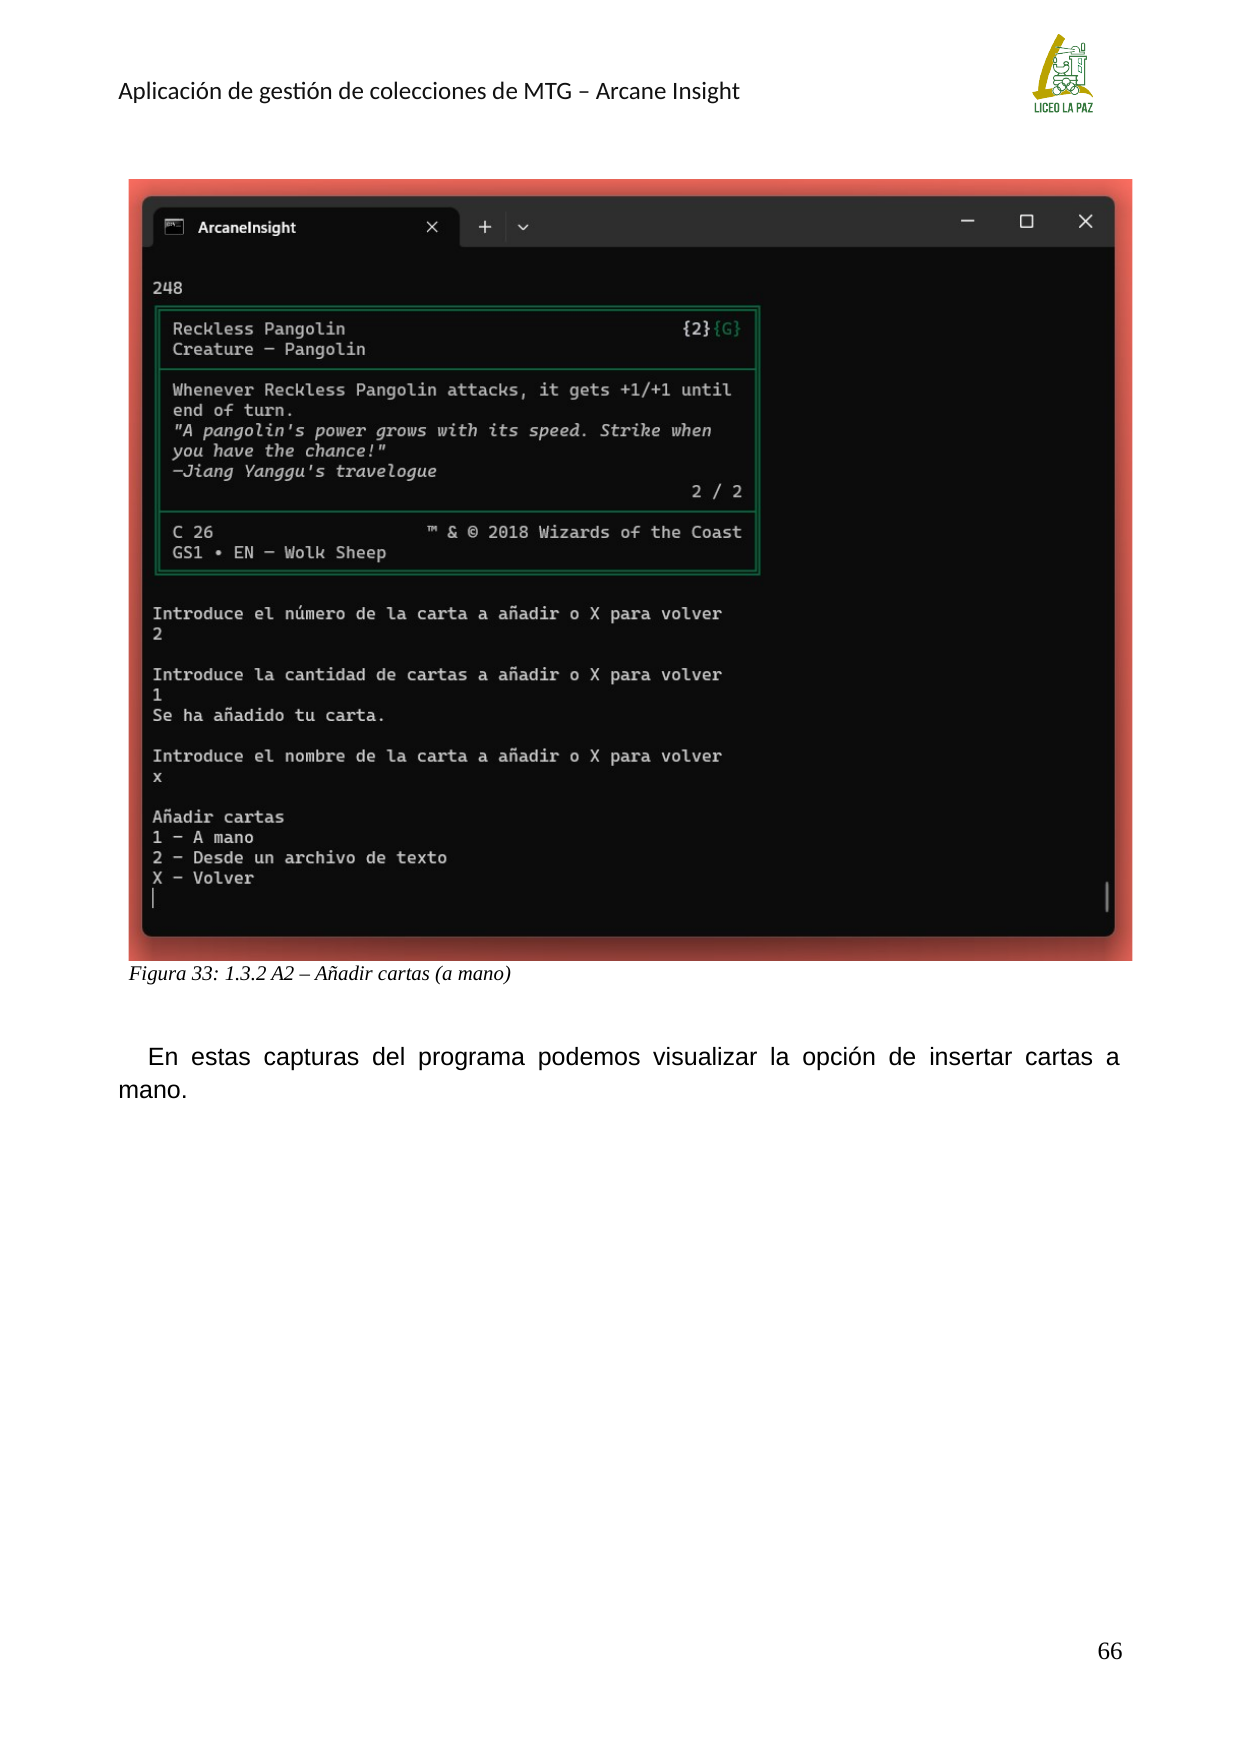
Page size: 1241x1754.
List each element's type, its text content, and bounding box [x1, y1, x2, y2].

text En estas capturas del programa podemos visualizar la opción de insertar cartas a mano. [118, 1042, 1122, 1104]
text Figura 33: 1.3.2 A2 – Añadir cartas (a mano) [128, 961, 1132, 985]
picture [1025, 26, 1100, 121]
picture [128, 179, 1133, 961]
